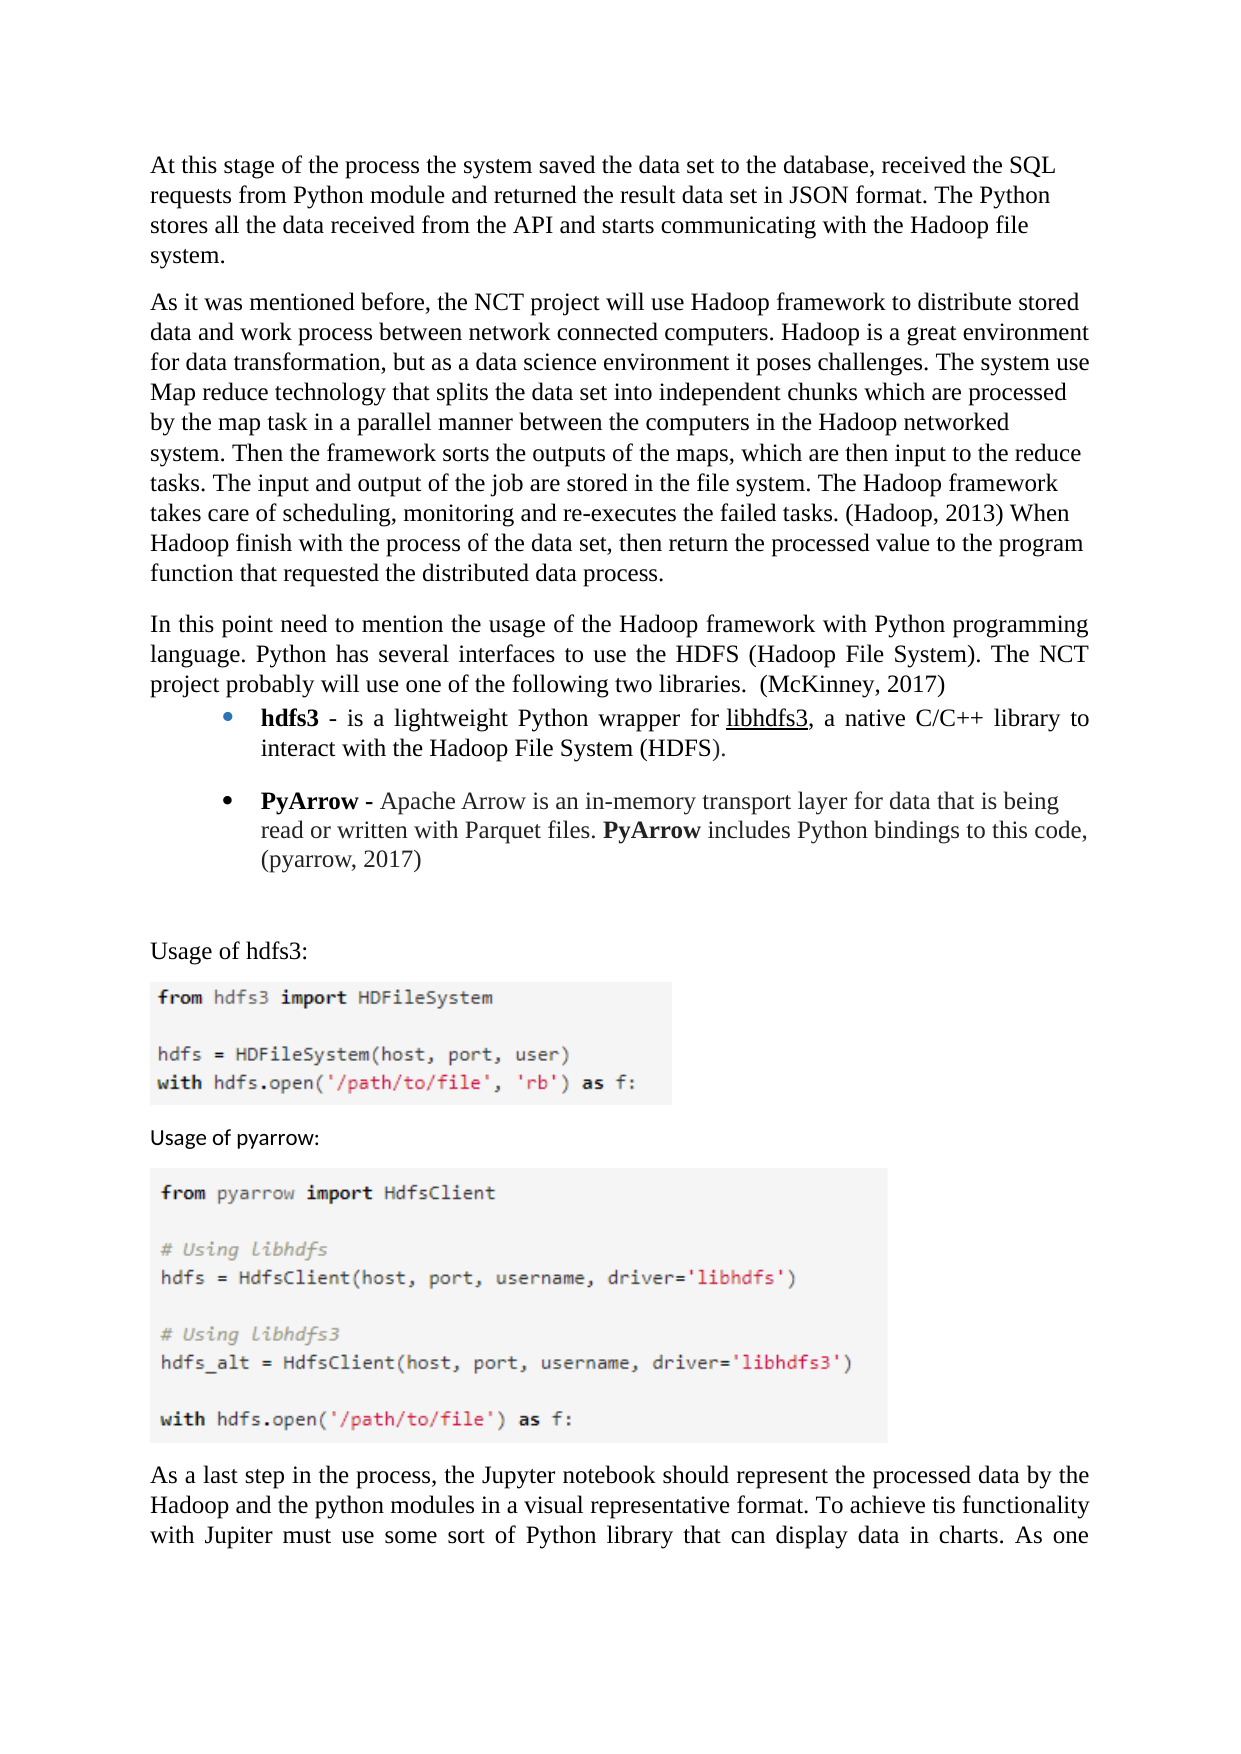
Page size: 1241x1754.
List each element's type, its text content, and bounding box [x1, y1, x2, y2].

text Usage of hdfs3: [150, 936, 1090, 965]
list PyArrow - Apache Arrow is an in-memory transport layer for data that is being read or written with Parquet files. PyArrow includes Python bindings to this code, (pyarrow, 2017) [223, 786, 1090, 873]
text At this stage of the process the system saved the data set to the database, received the SQL requests from Python module and returned the result data set in JSON format. The Python stores all the data received from the API and starts communicating with the Hadoop file system. [150, 150, 1090, 269]
text As it was mentioned before, the NCT project will use Hadoop framework to distribute stored data and work process between network connected computers. Hadoop is a great environment for data transformation, but as a data science environment it poses challenges. The system use Map reduce technology that splits the data set into independent chunks which are processed by the map task in a parallel manner between the computers in the Hadoop networked system. Then the framework sorts the outputs of the maps, which are then input to the reduce tasks. The input and output of the job are stored in the file system. The Hadoop framework takes care of scheduling, monitoring and re-executes the failed tasks. (Hadoop, 2013) When Hadoop finish with the process of the data set, then return the processed value to the program function that requested the distributed data process. [150, 287, 1090, 587]
subtitle In this point need to mention the usage of the Hadoop framework with Python programming language. Python has several interfaces to use the HDFS (Hadoop File System). The NCT project probably will use one of the following two libraries. (McKinney, 2017) [150, 609, 1090, 698]
subtitle hdfs3 - is a lightweight Python wrapper for libhdfs3, a native C/C++ library to interact with the Hadoop File System (HDFS). [223, 703, 1090, 761]
text As a last step in the process, the Jupyter notebook should represent the processed data by the Hadoop and the python modules in a visual representative format. To achieve tis functionality with Jupiter must use some sort of Python library that can display data in charts. As one [150, 1460, 1090, 1549]
text Usage of pyarrow: [150, 1123, 1090, 1151]
